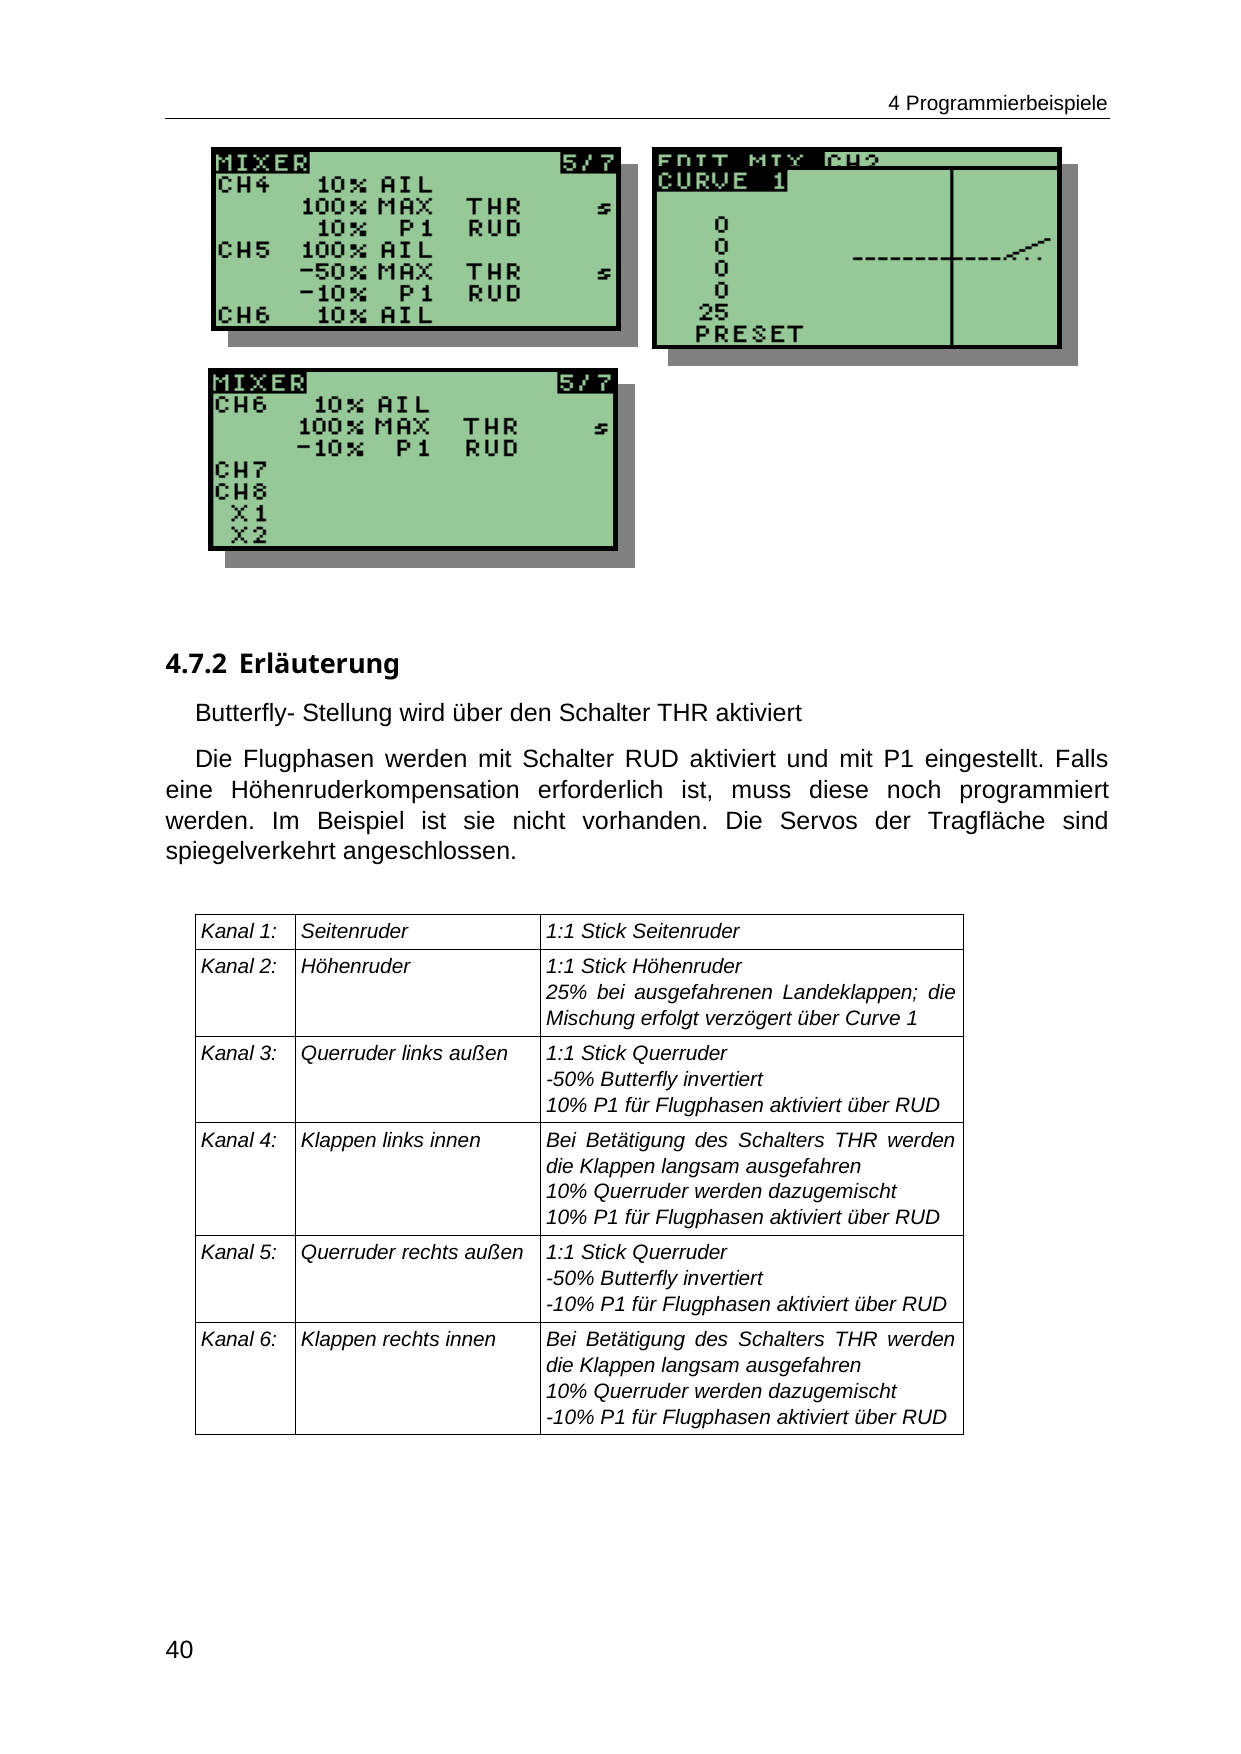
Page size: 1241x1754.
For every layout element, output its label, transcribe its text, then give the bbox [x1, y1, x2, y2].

table_cell 1:1 Stick Querruder -50% Butterfly invertiert 10% P1 für Flugphasen aktiviert über RUD [541, 1037, 963, 1122]
table_cell Bei Betätigung des Schalters THR werden die Klappen langsam ausgefahren 10% Querruder werden dazugemischt -10% P1 für Flugphasen aktiviert über RUD [541, 1323, 963, 1434]
text Die Flugphasen werden mit Schalter RUD aktiviert und mit P1 eingestellt. Falls eine Höhenruderkompensation erforderlich ist, muss diese noch programmiert werden. Im Beispiel ist sie nicht vorhanden. Die Servos der Tragfläche sind spiegelverkehrt angeschlossen. [165, 745, 1110, 865]
table_cell Klappen rechts innen [296, 1323, 540, 1434]
table_cell Klappen links innen [296, 1123, 540, 1235]
table_cell Höhenruder [296, 950, 540, 1036]
table_cell Kanal 3: [196, 1037, 295, 1122]
table_cell Kanal 4: [196, 1123, 295, 1235]
picture [656, 170, 1057, 345]
picture [216, 152, 617, 326]
table_header 1:1 Stick Seitenruder [541, 915, 963, 949]
table_header Kanal 1: [196, 915, 295, 949]
table_cell Kanal 2: [196, 950, 295, 1036]
table_cell Kanal 6: [196, 1323, 295, 1434]
table_cell Querruder links außen [296, 1037, 540, 1122]
picture [656, 152, 1057, 166]
picture [213, 372, 614, 546]
text Butterfly- Stellung wird über den Schalter THR aktiviert [165, 699, 1110, 727]
table_cell Kanal 5: [196, 1236, 295, 1322]
table_header Seitenruder [296, 915, 540, 949]
table_cell 1:1 Stick Höhenruder 25% bei ausgefahrenen Landeklappen; die Mischung erfolgt verzögert über Curve 1 [541, 950, 963, 1036]
table_cell Querruder rechts außen [296, 1236, 540, 1322]
subtitle Erläuterung [165, 644, 1110, 681]
table_cell 1:1 Stick Querruder -50% Butterfly invertiert -10% P1 für Flugphasen aktiviert über RUD [541, 1236, 963, 1322]
table_cell Bei Betätigung des Schalters THR werden die Klappen langsam ausgefahren 10% Querruder werden dazugemischt 10% P1 für Flugphasen aktiviert über RUD [541, 1123, 963, 1235]
